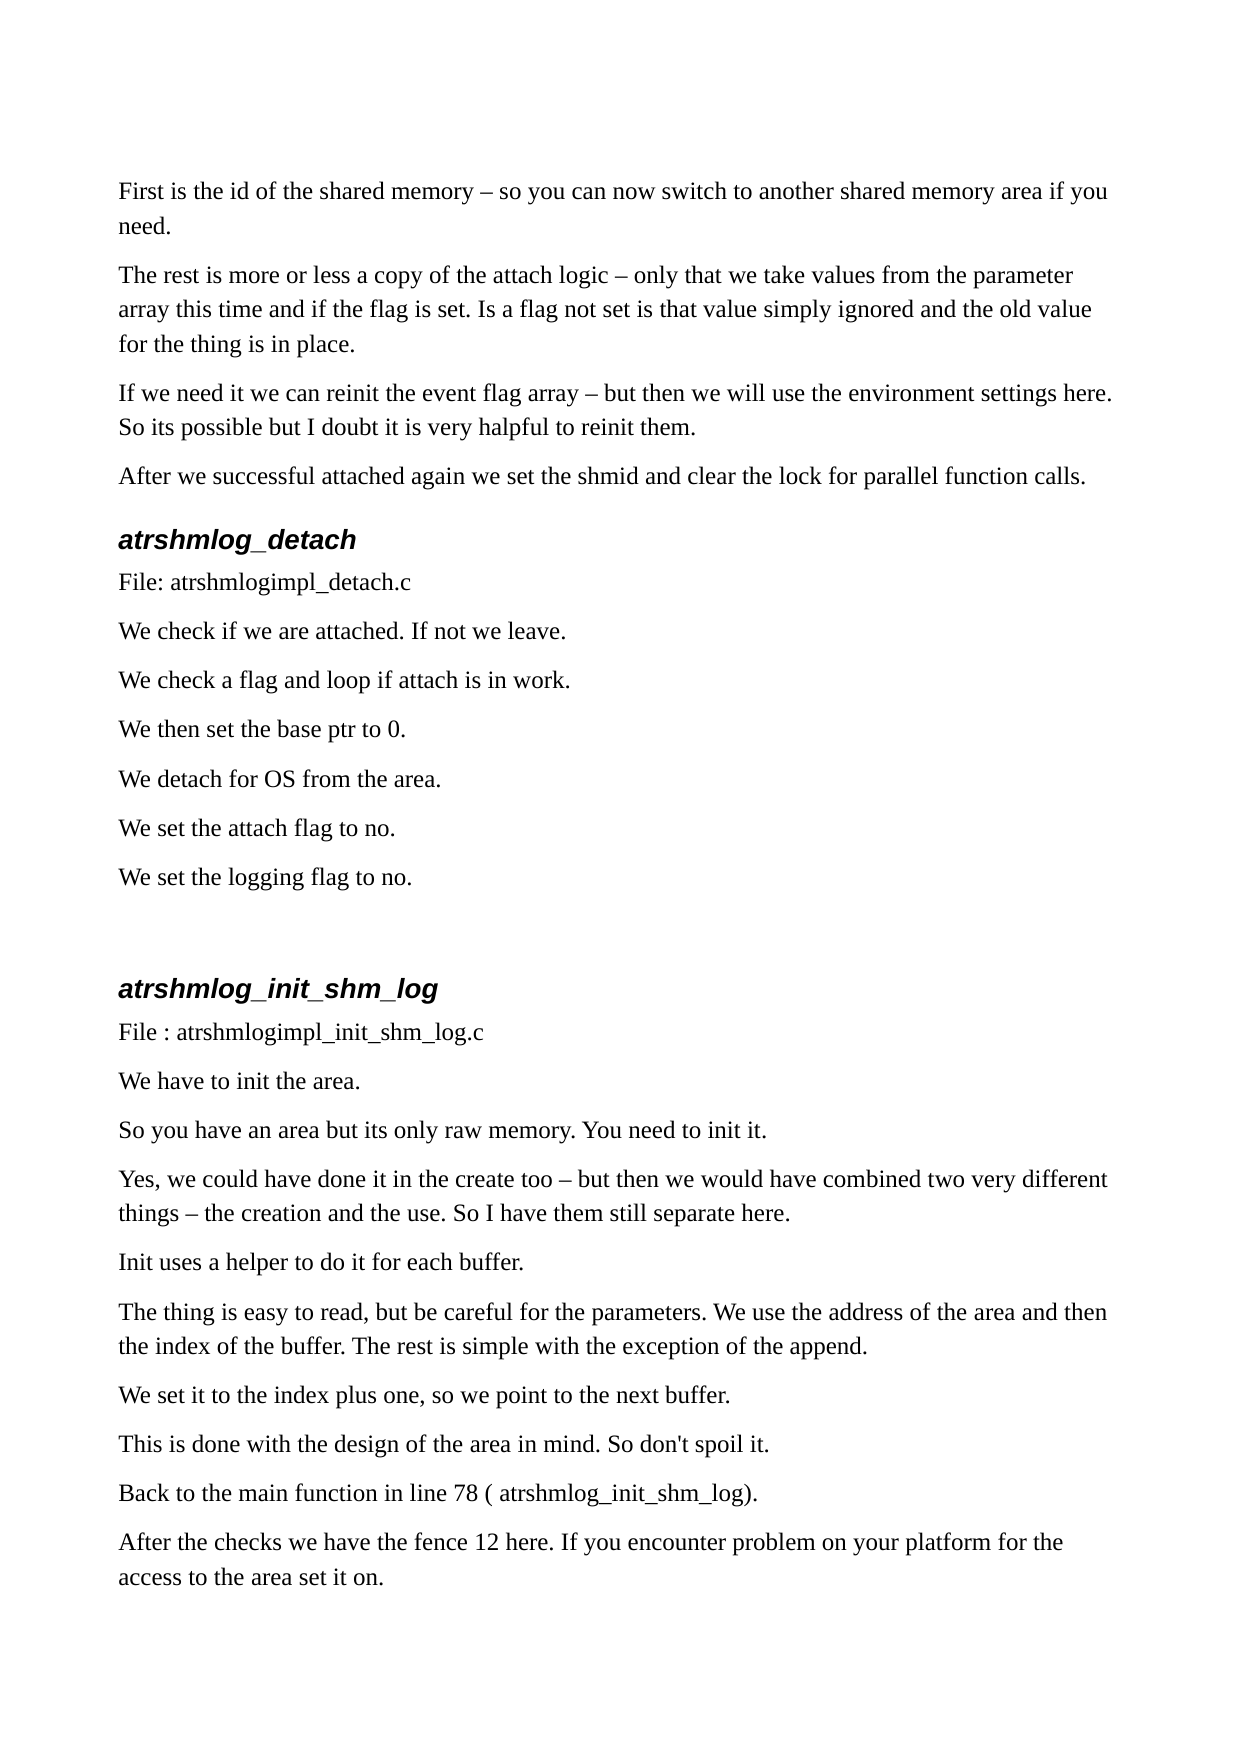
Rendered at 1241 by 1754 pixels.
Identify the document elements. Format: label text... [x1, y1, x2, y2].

text We set it to the index plus one, so we point to the next buffer. [118, 1380, 1122, 1409]
text We set the logging flag to no. [118, 862, 1122, 891]
subtitle atrshmlog_init_shm_log [118, 972, 1122, 1004]
text File : atrshmlogimpl_init_shm_log.c [118, 1017, 1122, 1046]
text We then set the base ptr to 0. [118, 714, 1122, 743]
text Yes, we could have done it in the create too – but then we would have combined two very different things – the creation and the use. So I have them still separate here. [118, 1164, 1122, 1227]
text Init uses a helper to do it for each buffer. [118, 1247, 1122, 1276]
text Back to the main function in line 78 ( atrshmlog_init_shm_log). [118, 1478, 1122, 1507]
text This is done with the design of the area in mind. So don't spoil it. [118, 1429, 1122, 1458]
text We check a flag and loop if attach is in work. [118, 666, 1122, 694]
text File: atrshmlogimpl_detach.c [118, 567, 1122, 596]
text After we successful attached again we set the shmid and clear the lock for parallel function calls. [118, 461, 1122, 490]
text So you have an area but its only raw memory. You need to init it. [118, 1115, 1122, 1144]
text The rest is more or less a copy of the attach logic – only that we take values from the parameter array this time and if the flag is set. Is a flag not set is that value simply ignored and the old value for the thing is in place. [118, 260, 1122, 358]
text First is the id of the shared memory – so you can now switch to another shared memory area if you need. [118, 176, 1122, 239]
text The thing is easy to read, but be careful for the parameters. We use the address of the area and then the index of the buffer. The rest is simple with the exception of the append. [118, 1297, 1122, 1360]
subtitle atrshmlog_detach [118, 523, 1122, 555]
text We check if we are attached. If not we leave. [118, 616, 1122, 645]
text We have to init the area. [118, 1066, 1122, 1094]
text If we need it we can reinit the event flag array – but then we will use the environment settings here. So its possible but I doubt it is very halpful to reinit them. [118, 378, 1122, 441]
text After the checks we have the fence 12 here. If you encounter problem on your platform for the access to the area set it on. [118, 1527, 1122, 1591]
text We detach for OS from the area. [118, 764, 1122, 792]
text We set the attach flag to no. [118, 813, 1122, 841]
